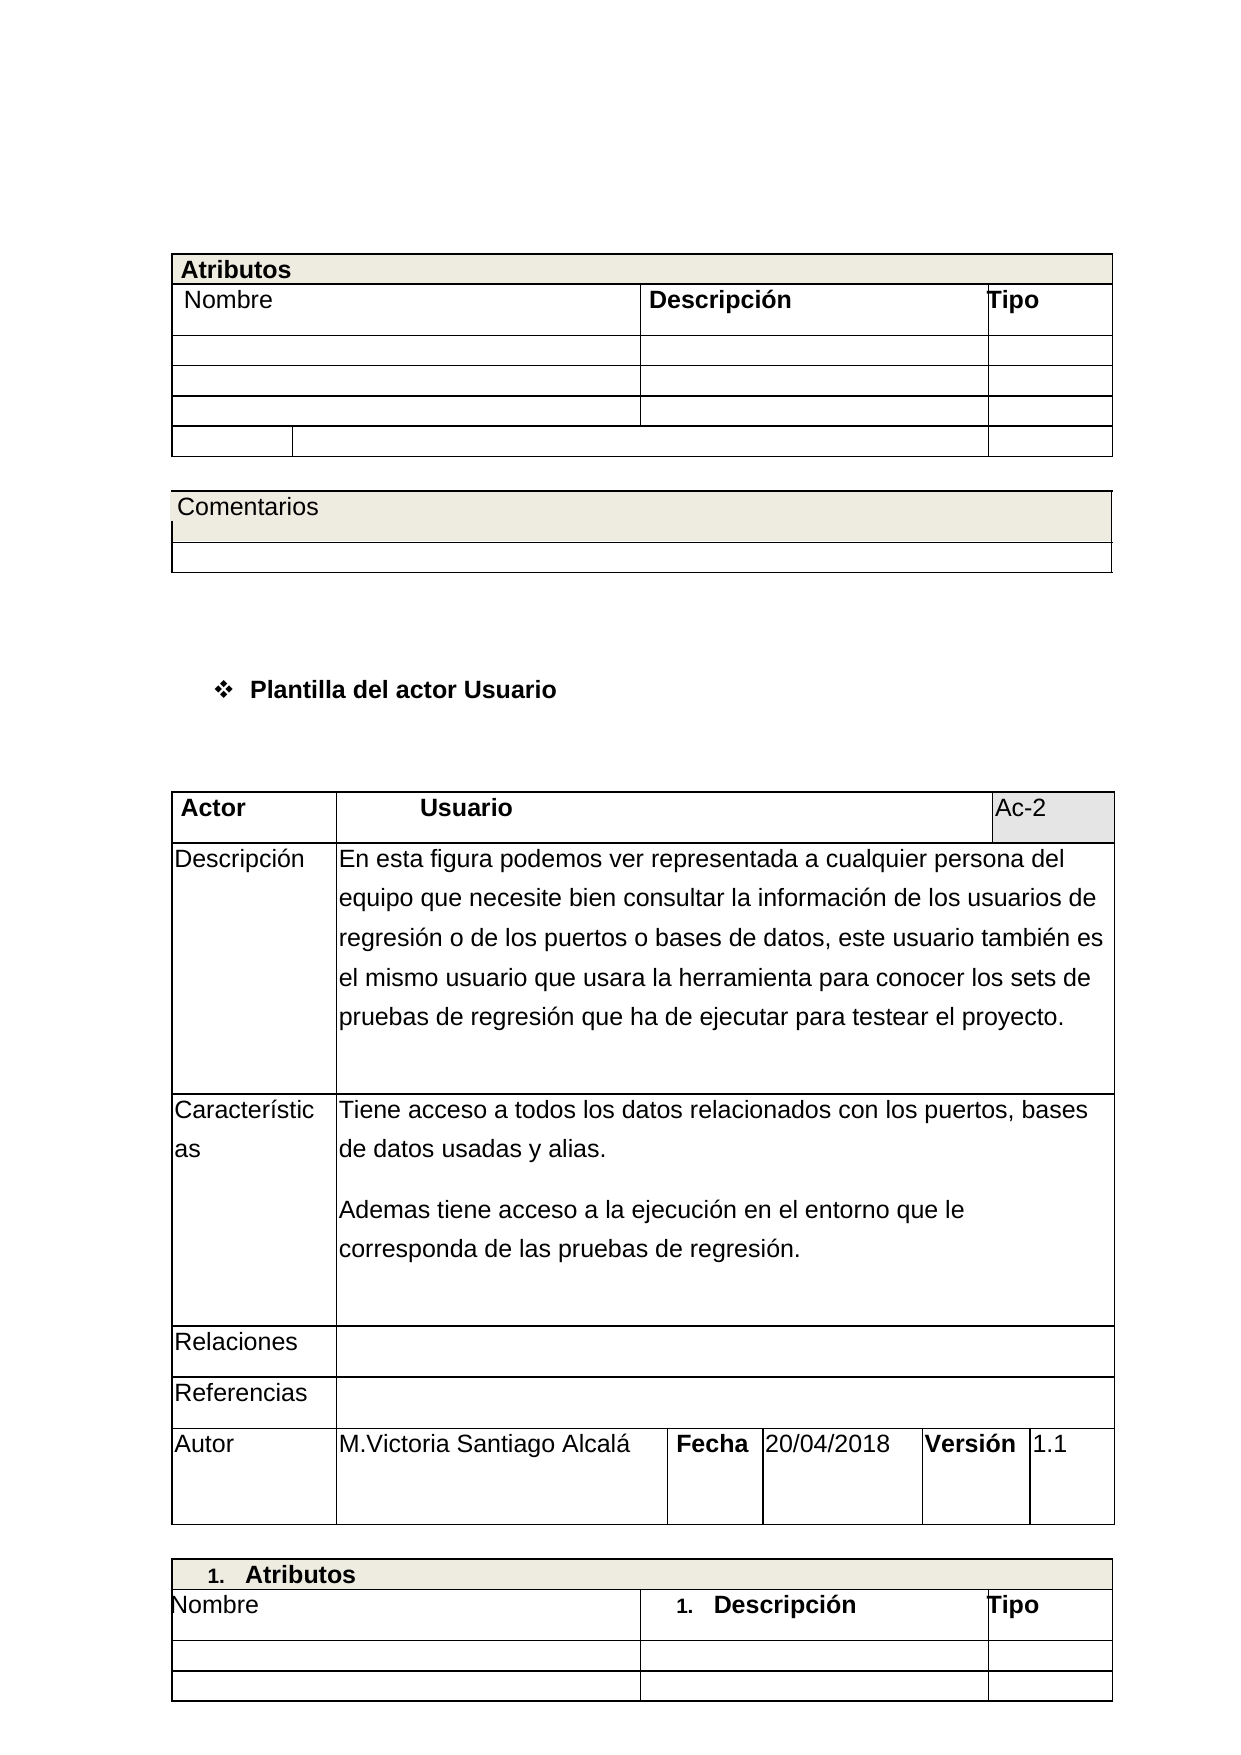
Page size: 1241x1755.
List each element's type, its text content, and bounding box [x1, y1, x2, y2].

table_cell [641, 366, 988, 395]
table_cell [641, 336, 988, 365]
table_cell [641, 397, 988, 425]
table_cell [337, 1378, 1114, 1427]
table_cell [173, 543, 1111, 572]
table_cell [173, 427, 292, 456]
table_cell Características [173, 1095, 336, 1325]
table_cell [989, 366, 1112, 395]
table_cell Nombre [173, 1590, 640, 1640]
table_cell Autor [173, 1429, 336, 1524]
table_cell [989, 1641, 1112, 1670]
table_header Ac-2 [993, 793, 1114, 842]
table_header Comentarios [173, 492, 1111, 541]
table_cell [293, 427, 988, 456]
table_cell [173, 1672, 640, 1700]
table_cell Fecha [668, 1429, 762, 1524]
table_cell Nombre [173, 285, 640, 334]
table_cell [337, 1327, 1114, 1376]
table_cell En esta figura podemos ver representada a cualquier persona del equipo que necesite bien consultar la información de los usuarios de regresión o de los puertos o bases de datos, este usuario también es el mismo usuario que usara la herramienta para conocer los sets de pruebas de regresión que ha de ejecutar para testear el proyecto. [337, 844, 1114, 1093]
table_header Actor [173, 793, 336, 842]
table_cell [989, 336, 1112, 365]
table_header Usuario [337, 793, 992, 842]
table_cell Tiene acceso a todos los datos relacionados con los puertos, bases de datos usadas y alias. Ademas tiene acceso a la ejecución en el entorno que le corresponda de las pruebas de regresión. [337, 1095, 1114, 1325]
subtitle Plantilla del actor Usuario [212, 675, 1065, 704]
table_cell Versión [923, 1429, 1029, 1524]
table_cell [173, 336, 640, 365]
table_cell [989, 427, 1112, 456]
table_cell 20/04/2018 [764, 1429, 922, 1524]
table_header Atributos [173, 255, 1112, 283]
table_cell M.Victoria Santiago Alcalá [337, 1429, 667, 1524]
table_cell [989, 1672, 1112, 1700]
table_cell Descripción [173, 844, 336, 1093]
table_cell [641, 1672, 988, 1700]
table_cell 1.1 [1031, 1429, 1114, 1524]
table_cell [989, 397, 1112, 425]
table_cell Descripción [641, 285, 988, 334]
table_cell Referencias [173, 1378, 336, 1427]
table_cell [173, 397, 640, 425]
table_cell Tipo [989, 285, 1112, 334]
table_cell [173, 1641, 640, 1670]
table_cell Tipo [989, 1590, 1112, 1640]
table_cell [641, 1641, 988, 1670]
table_cell Relaciones [173, 1327, 336, 1376]
table_cell Descripción [641, 1590, 988, 1640]
table_header Atributos [173, 1560, 1112, 1589]
table_cell [173, 366, 640, 395]
